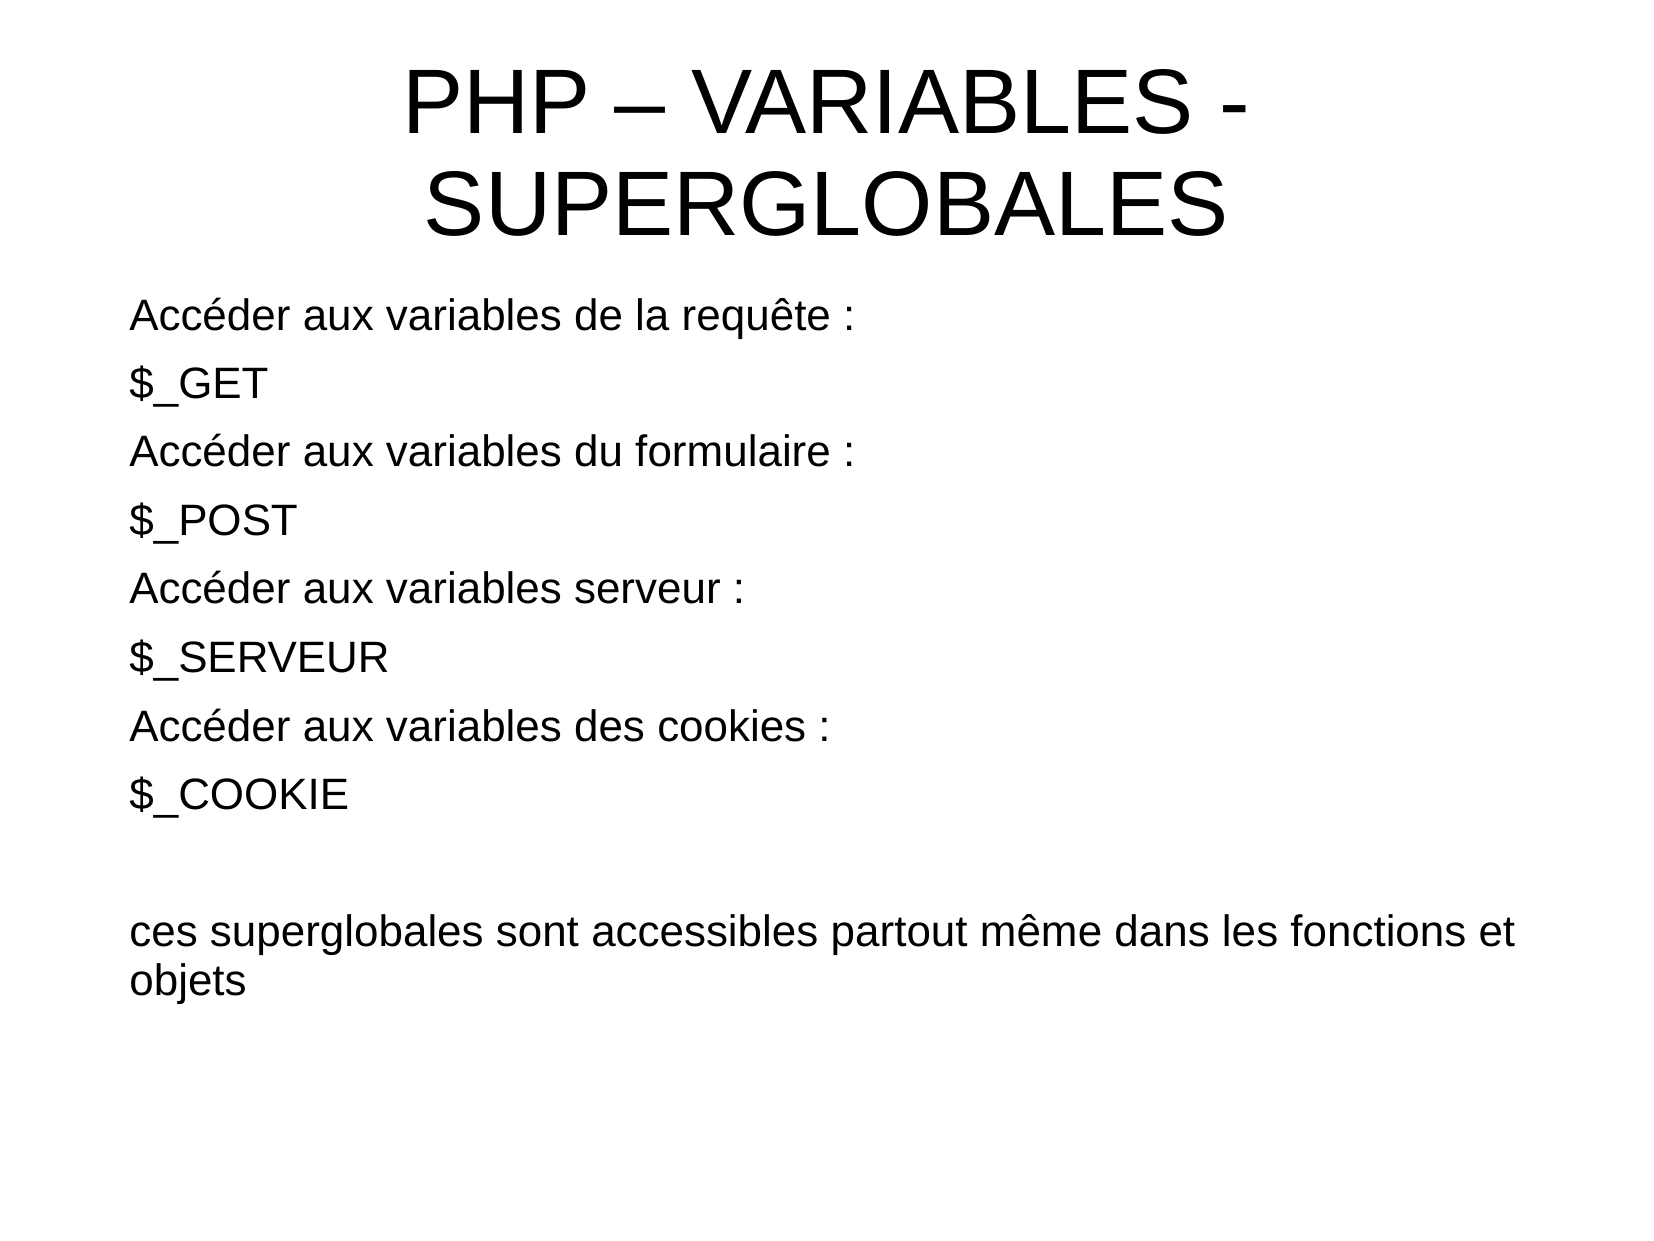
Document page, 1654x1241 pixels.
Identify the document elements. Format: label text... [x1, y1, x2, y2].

title PHP – VARIABLES - SUPERGLOBALES [82, 49, 1571, 257]
list Accéder aux variables de la requête : $_GET Accéder aux variables du formulaire : $_POST Accéder aux variables serveur : $_SERVEUR Accéder aux variables des cookies : $_COOKIE ces superglobales sont accessibles partout même dans les fonctions et objets [82, 290, 1571, 1010]
